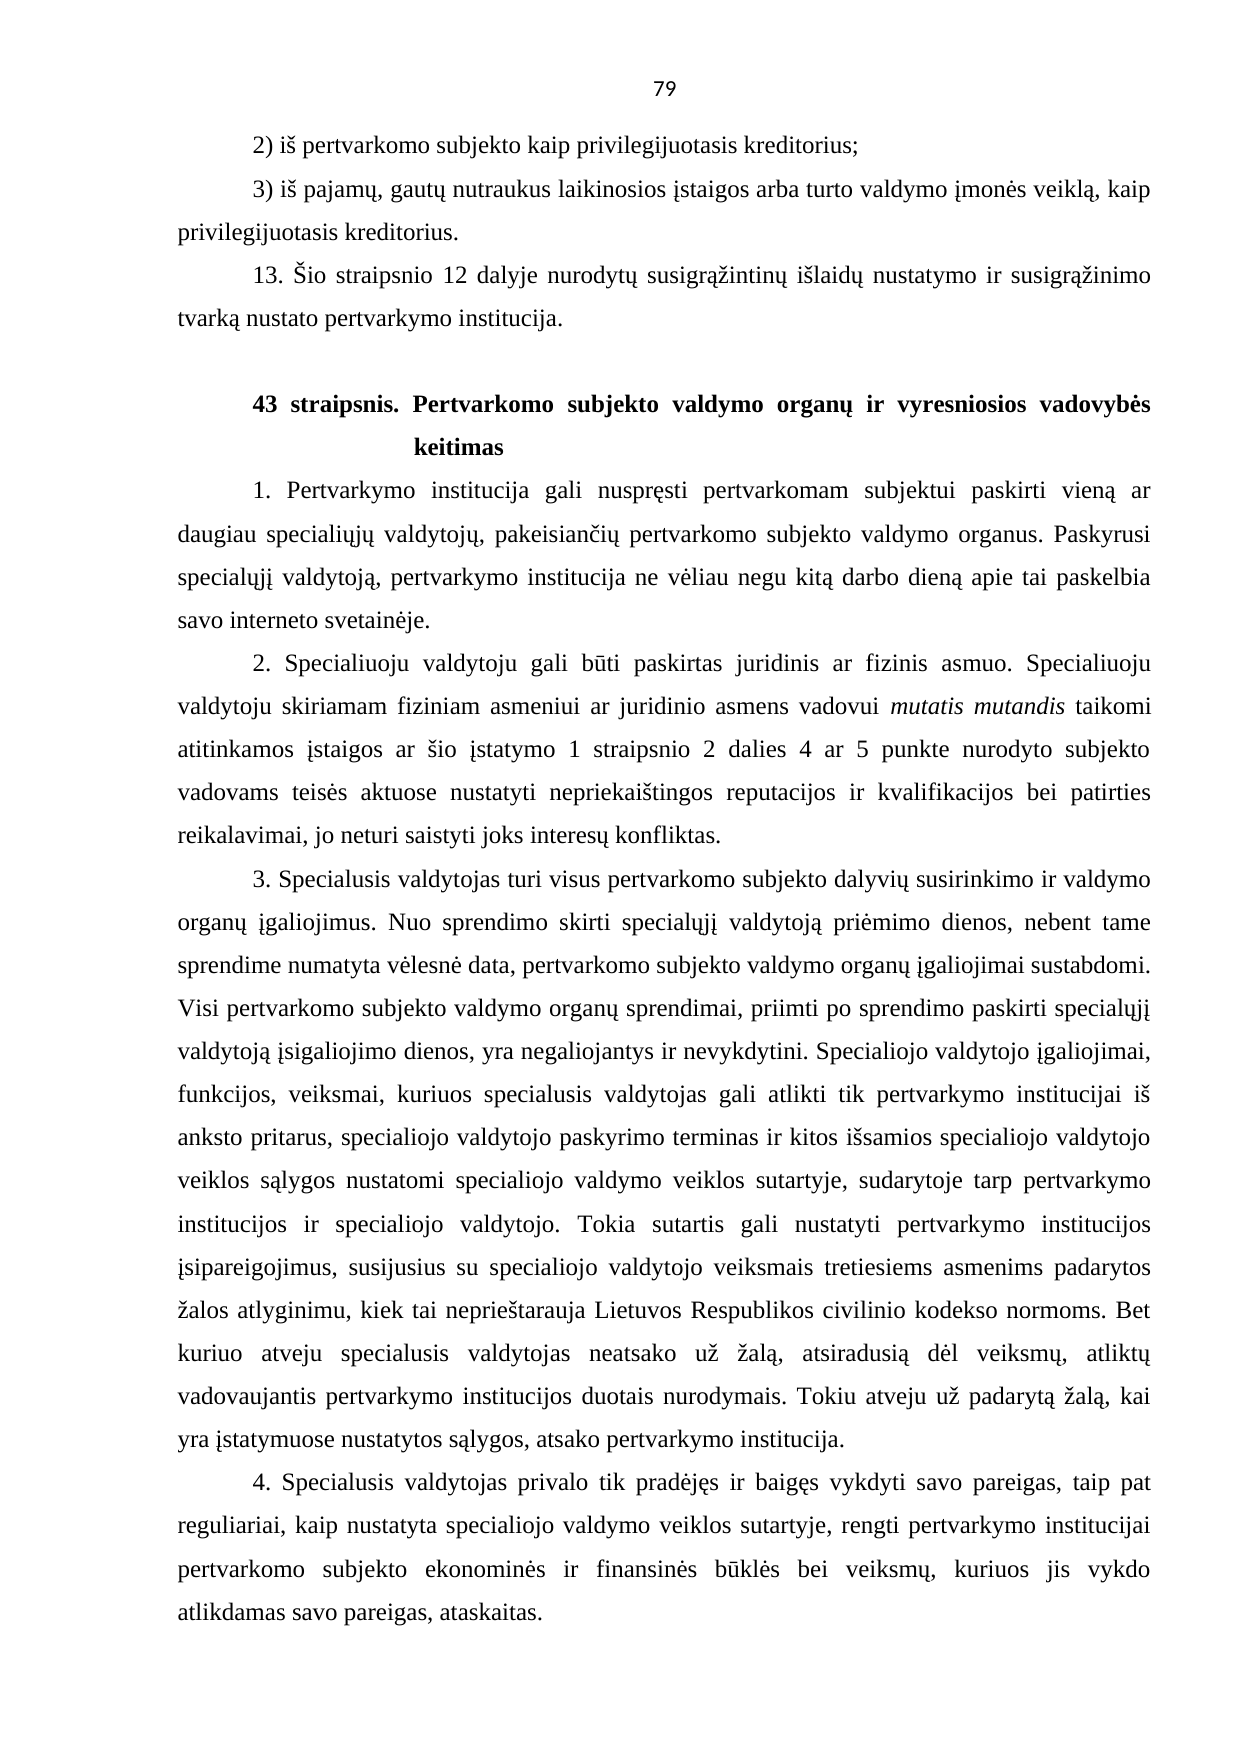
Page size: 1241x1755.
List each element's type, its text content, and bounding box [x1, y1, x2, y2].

text 1. Pertvarkymo institucija gali nuspręsti pertvarkomam subjektui paskirti vieną ar daugiau specialiųjų valdytojų, pakeisiančių pertvarkomo subjekto valdymo organus. Paskyrusi specialųjį valdytoją, pertvarkymo institucija ne vėliau negu kitą darbo dieną apie tai paskelbia savo interneto svetainėje. [177, 476, 1152, 634]
text 4. Specialusis valdytojas privalo tik pradėjęs ir baigęs vykdyti savo pareigas, taip pat reguliariai, kaip nustatyta specialiojo valdymo veiklos sutartyje, rengti pertvarkymo institucijai pertvarkomo subjekto ekonominės ir finansinės būklės bei veiksmų, kuriuos jis vykdo atlikdamas savo pareigas, ataskaitas. [177, 1467, 1152, 1626]
text 13. Šio straipsnio 12 dalyje nurodytų susigrąžintinų išlaidų nustatymo ir susigrąžinimo tvarką nustato pertvarkymo institucija. [177, 260, 1152, 332]
text 3) iš pajamų, gautų nutraukus laikinosios įstaigos arba turto valdymo įmonės veiklą, kaip privilegijuotasis kreditorius. [177, 174, 1152, 246]
text 2) iš pertvarkomo subjekto kaip privilegijuotasis kreditorius; [177, 131, 1152, 159]
text 2. Specialiuoju valdytoju gali būti paskirtas juridinis ar fizinis asmuo. Specialiuoju valdytoju skiriamam fiziniam asmeniui ar juridinio asmens vadovui mutatis mutandis taikomi atitinkamos įstaigos ar šio įstatymo 1 straipsnio 2 dalies 4 ar 5 punkte nurodyto subjekto vadovams teisės aktuose nustatyti nepriekaištingos reputacijos ir kvalifikacijos bei patirties reikalavimai, jo neturi saistyti joks interesų konfliktas. [177, 648, 1152, 849]
text 43 straipsnis. Pertvarkomo subjekto valdymo organų ir vyresniosios vadovybės keitimas [252, 389, 1152, 461]
text 3. Specialusis valdytojas turi visus pertvarkomo subjekto dalyvių susirinkimo ir valdymo organų įgaliojimus. Nuo sprendimo skirti specialųjį valdytoją priėmimo dienos, nebent tame sprendime numatyta vėlesnė data, pertvarkomo subjekto valdymo organų įgaliojimai sustabdomi. Visi pertvarkomo subjekto valdymo organų sprendimai, priimti po sprendimo paskirti specialųjį valdytoją įsigaliojimo dienos, yra negaliojantys ir nevykdytini. Specialiojo valdytojo įgaliojimai, funkcijos, veiksmai, kuriuos specialusis valdytojas gali atlikti tik pertvarkymo institucijai iš anksto pritarus, specialiojo valdytojo paskyrimo terminas ir kitos išsamios specialiojo valdytojo veiklos sąlygos nustatomi specialiojo valdymo veiklos sutartyje, sudarytoje tarp pertvarkymo institucijos ir specialiojo valdytojo. Tokia sutartis gali nustatyti pertvarkymo institucijos įsipareigojimus, susijusius su specialiojo valdytojo veiksmais tretiesiems asmenims padarytos žalos atlyginimu, kiek tai neprieštarauja Lietuvos Respublikos civilinio kodekso normoms. Bet kuriuo atveju specialusis valdytojas neatsako už žalą, atsiradusią dėl veiksmų, atliktų vadovaujantis pertvarkymo institucijos duotais nurodymais. Tokiu atveju už padarytą žalą, kai yra įstatymuose nustatytos sąlygos, atsako pertvarkymo institucija. [177, 864, 1152, 1453]
